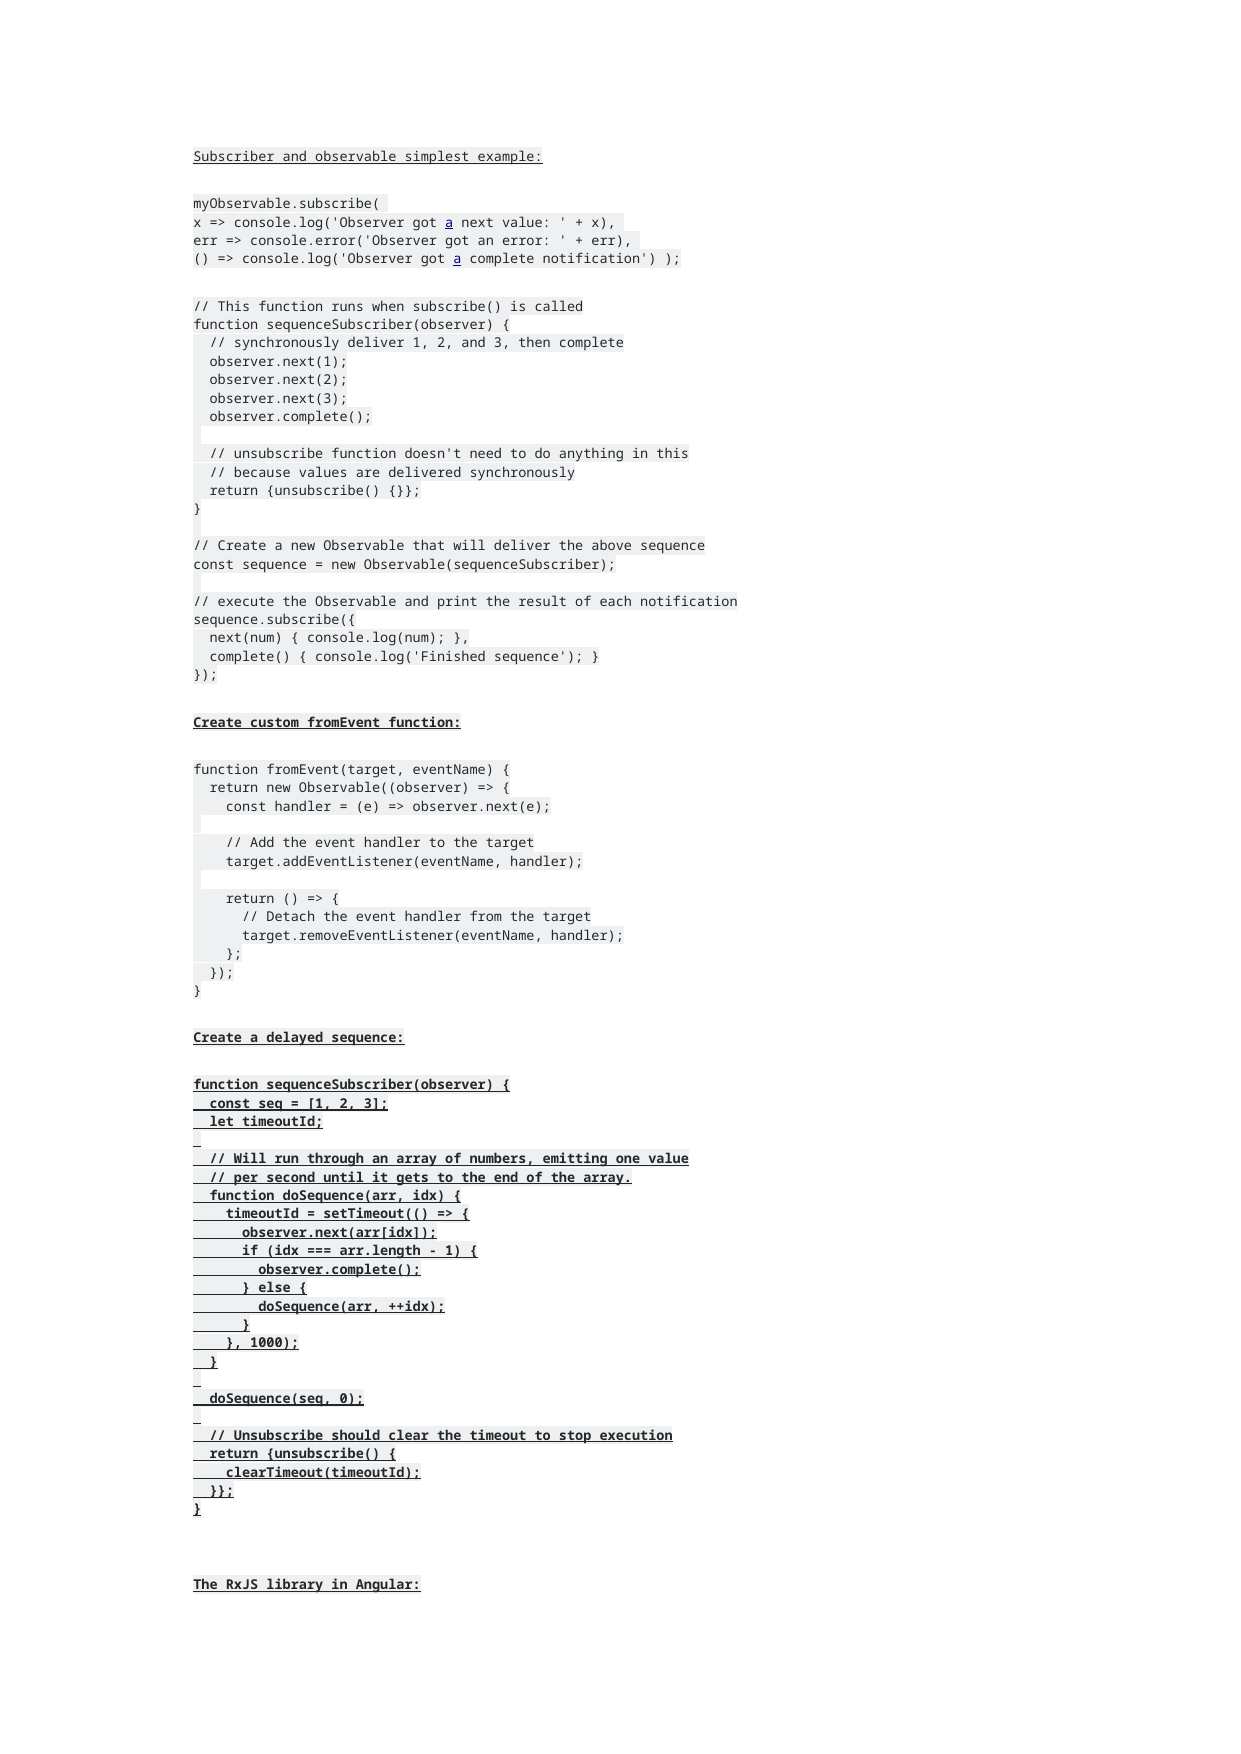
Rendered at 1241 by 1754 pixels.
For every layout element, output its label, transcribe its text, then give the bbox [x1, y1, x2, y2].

text return {unsubscribe() { [193, 1444, 1122, 1462]
text }); [193, 665, 1122, 684]
text Create custom fromEvent function: [193, 712, 1122, 731]
text observer.complete(); [193, 1260, 1122, 1278]
text () => console.log('Observer got a complete notification') ); [193, 249, 1122, 268]
text myObservable.subscribe( [193, 194, 1122, 212]
text // Create a new Observable that will deliver the above sequence [193, 536, 1122, 555]
text The RxJS library in Angular: [193, 1575, 1122, 1594]
text return {unsubscribe() {}}; [193, 481, 1122, 499]
text }}; [193, 1481, 1122, 1499]
text doSequence(seq, 0); [193, 1389, 1122, 1407]
text doSequence(arr, ++idx); [193, 1297, 1122, 1315]
text function sequenceSubscriber(observer) { [193, 1075, 1122, 1094]
text err => console.error('Observer got an error: ' + err), [193, 231, 1122, 249]
text // unsubscribe function doesn't need to do anything in this [193, 444, 1122, 462]
text } [193, 1315, 1122, 1333]
text } [193, 1352, 1122, 1370]
text complete() { console.log('Finished sequence'); } [193, 647, 1122, 665]
text }, 1000); [193, 1333, 1122, 1352]
text // This function runs when subscribe() is called [193, 297, 1122, 315]
text observer.complete(); [193, 407, 1122, 426]
text // Will run through an array of numbers, emitting one value [193, 1149, 1122, 1167]
text const sequence = new Observable(sequenceSubscriber); [193, 555, 1122, 573]
text function sequenceSubscriber(observer) { [193, 315, 1122, 333]
text } else { [193, 1278, 1122, 1297]
text observer.next(2); [193, 370, 1122, 389]
text next(num) { console.log(num); }, [193, 628, 1122, 647]
text target.removeEventListener(eventName, handler); [193, 926, 1122, 944]
text // per second until it gets to the end of the array. [193, 1167, 1122, 1186]
text // Unsubscribe should clear the timeout to stop execution [193, 1426, 1122, 1444]
text return () => { [193, 889, 1122, 907]
text sequence.subscribe({ [193, 610, 1122, 628]
text target.addEventListener(eventName, handler); [193, 852, 1122, 870]
text observer.next(3); [193, 389, 1122, 407]
text Create a delayed sequence: [193, 1028, 1122, 1047]
text Subscriber and observable simplest example: [193, 147, 1122, 165]
text } [193, 981, 1122, 999]
text clearTimeout(timeoutId); [193, 1462, 1122, 1481]
text } [193, 499, 1122, 518]
text }); [193, 962, 1122, 981]
text function doSequence(arr, idx) { [193, 1186, 1122, 1204]
text }; [193, 944, 1122, 962]
text timeoutId = setTimeout(() => { [193, 1204, 1122, 1223]
text } [193, 1499, 1122, 1518]
text observer.next(1); [193, 352, 1122, 370]
text // execute the Observable and print the result of each notification [193, 592, 1122, 610]
text // Detach the event handler from the target [193, 907, 1122, 926]
text let timeoutId; [193, 1112, 1122, 1131]
text const seq = [1, 2, 3]; [193, 1094, 1122, 1112]
text x => console.log('Observer got a next value: ' + x), [193, 212, 1122, 231]
text // synchronously deliver 1, 2, and 3, then complete [193, 333, 1122, 352]
text // Add the event handler to the target [193, 833, 1122, 852]
text const handler = (e) => observer.next(e); [193, 797, 1122, 815]
text return new Observable((observer) => { [193, 778, 1122, 797]
text if (idx === arr.length - 1) { [193, 1241, 1122, 1260]
text // because values are delivered synchronously [193, 462, 1122, 481]
text function fromEvent(target, eventName) { [193, 760, 1122, 778]
text observer.next(arr[idx]); [193, 1223, 1122, 1241]
